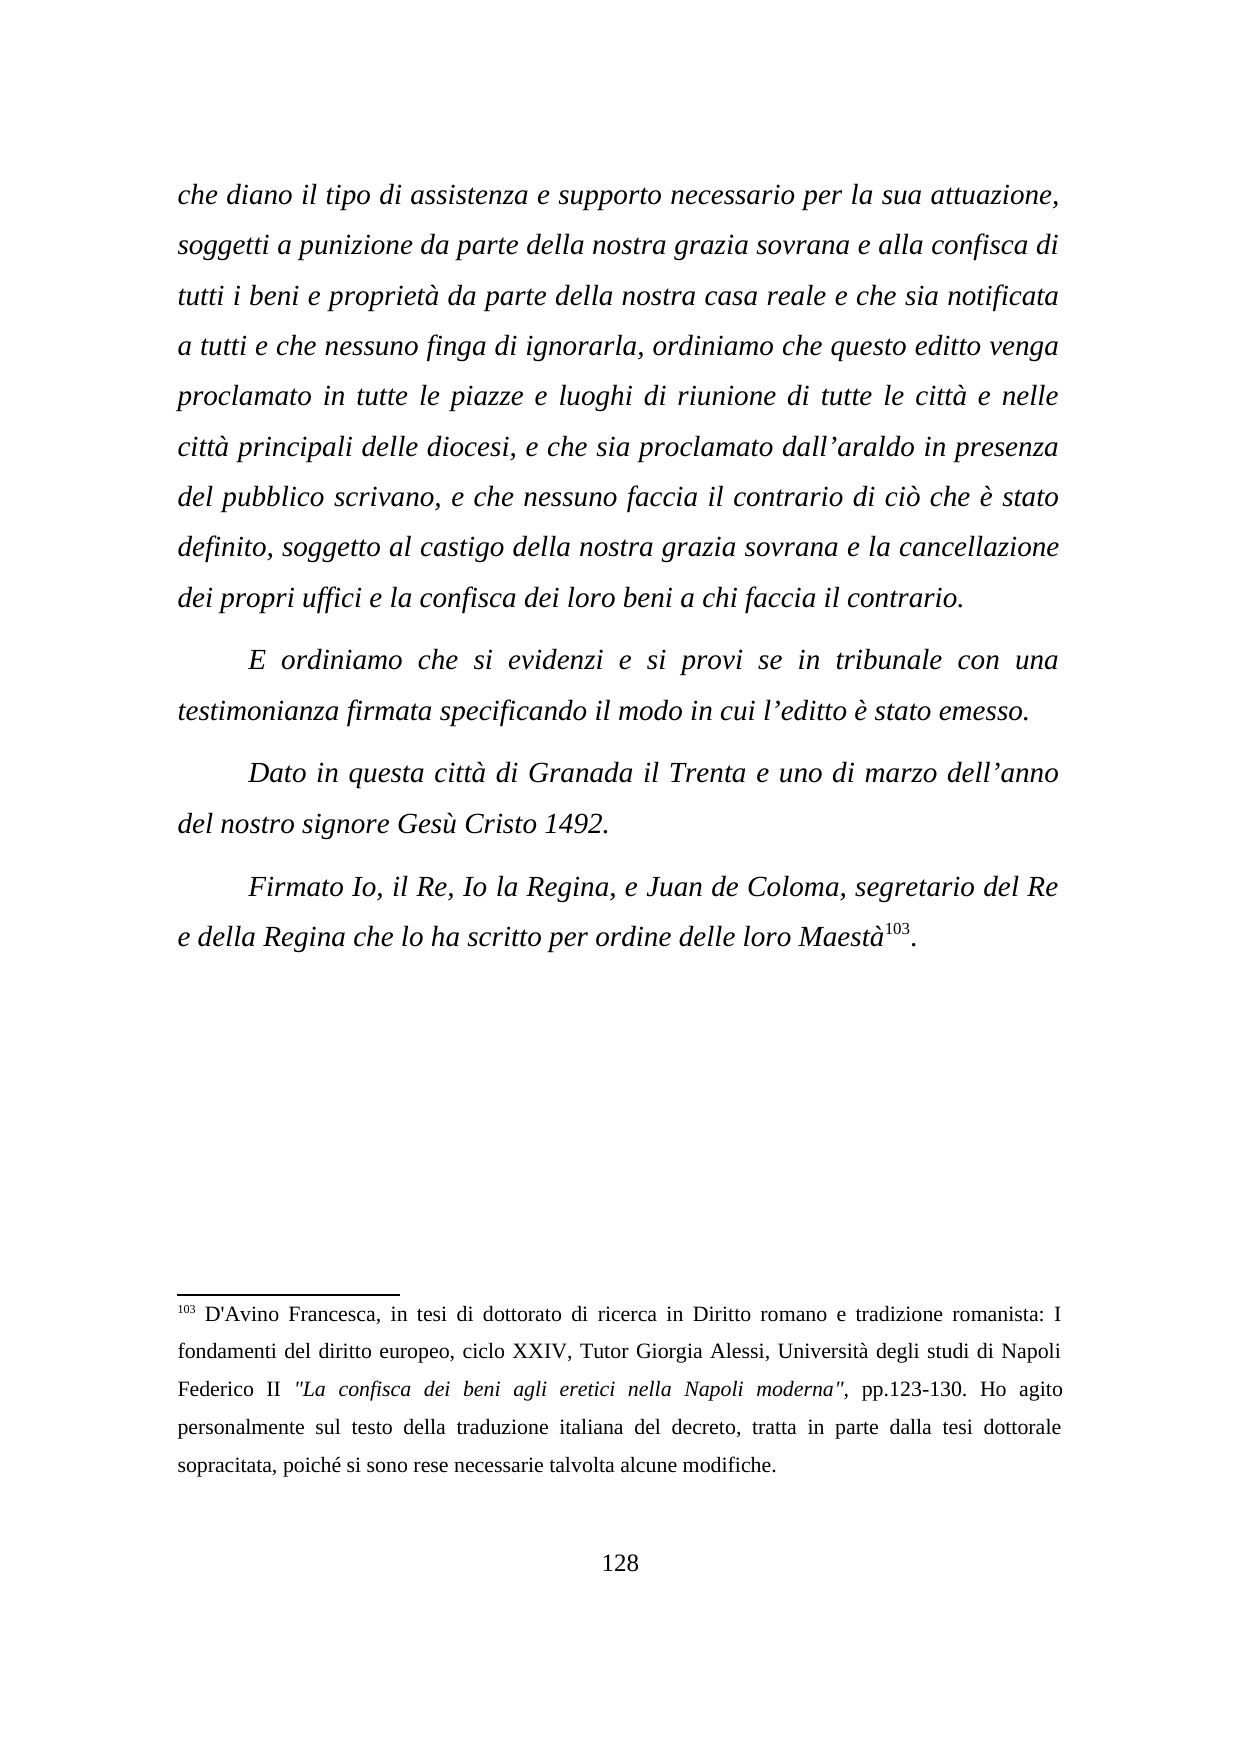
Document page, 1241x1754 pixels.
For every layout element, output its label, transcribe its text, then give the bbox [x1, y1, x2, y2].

text che diano il tipo di assistenza e supporto necessario per la sua attuazione, soggetti a punizione da parte della nostra grazia sovrana e alla confisca di tutti i beni e proprietà da parte della nostra casa reale e che sia notificata a tutti e che nessuno finga di ignorarla, ordiniamo che questo editto venga proclamato in tutte le piazze e luoghi di riunione di tutte le città e nelle città principali delle diocesi, e che sia proclamato dall’araldo in presenza del pubblico scrivano, e che nessuno faccia il contrario di ciò che è stato definito, soggetto al castigo della nostra grazia sovrana e la cancellazione dei propri uffici e la confisca dei loro beni a chi faccia il contrario. [177, 177, 1063, 613]
text D'Avino Francesca, in tesi di dottorato di ricerca in Diritto romano e tradizione romanista: I fondamenti del diritto europeo, ciclo XXIV, Tutor Giorgia Alessi, Università degli studi di Napoli Federico II "La confisca dei beni agli eretici nella Napoli moderna", pp.123-130. Ho agito personalmente sul testo della traduzione italiana del decreto, tratta in parte dalla tesi dottorale sopracitata, poiché si sono rese necessarie talvolta alcune modifiche. [177, 1301, 1063, 1477]
text Firmato Io, il Re, Io la Regina, e Juan de Coloma, segretario del Re e della Regina che lo ha scritto per ordine delle loro Maestà. [177, 869, 1063, 953]
text Dato in questa città di Granada il Trenta e uno di marzo dell’anno del nostro signore Gesù Cristo 1492. [177, 756, 1063, 839]
text E ordiniamo che si evidenzi e si provi se in tribunale con una testimonianza firmata specificando il modo in cui l’editto è stato emesso. [177, 642, 1063, 726]
